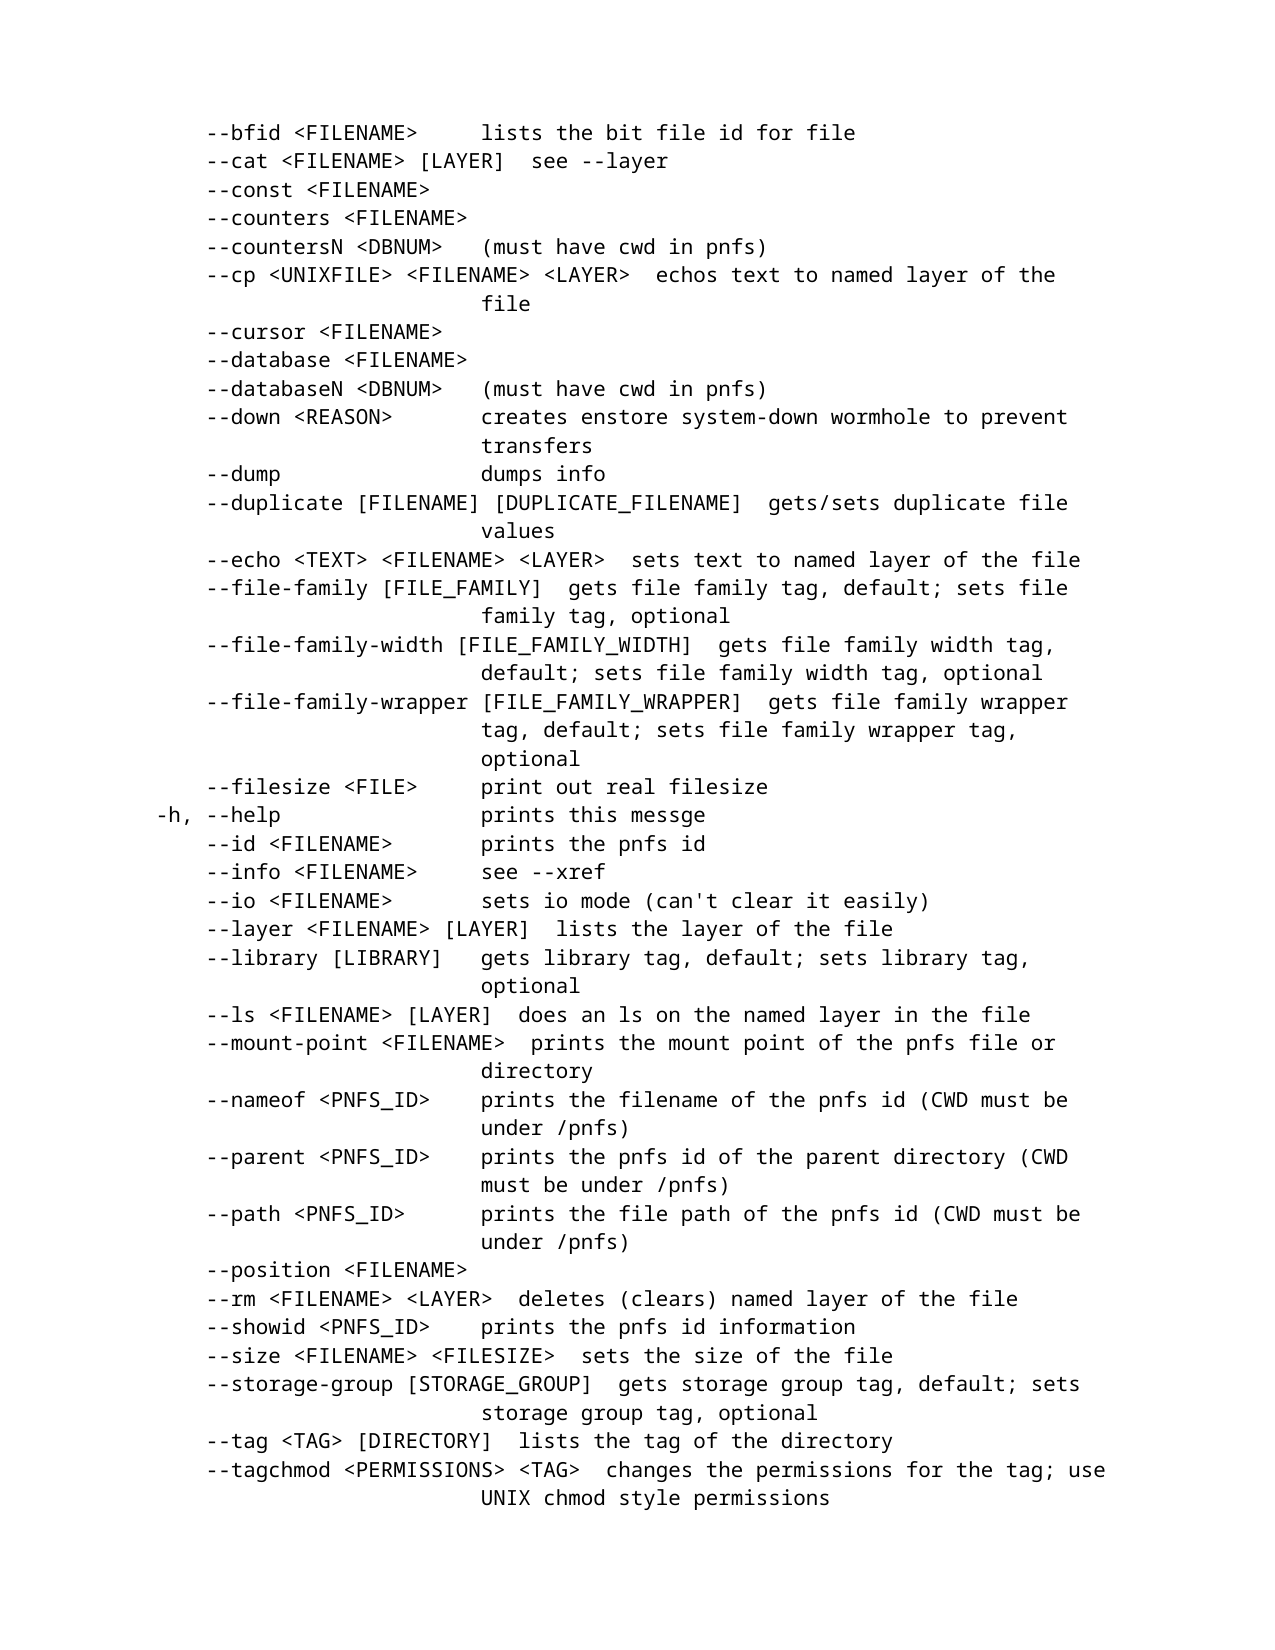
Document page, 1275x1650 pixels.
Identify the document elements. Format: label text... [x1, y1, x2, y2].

text --cursor <FILENAME> [118, 317, 1157, 346]
text --storage-group [STORAGE_GROUP] gets storage group tag, default; sets [118, 1369, 1157, 1398]
text transfers [118, 431, 1157, 459]
text --parent <PNFS_ID> prints the pnfs id of the parent directory (CWD [118, 1142, 1157, 1170]
text directory [118, 1057, 1157, 1085]
text --cp <UNIXFILE> <FILENAME> <LAYER> echos text to named layer of the [118, 260, 1157, 289]
text --cat <FILENAME> [LAYER] see --layer [118, 147, 1157, 175]
text under /pnfs) [118, 1113, 1157, 1142]
text --showid <PNFS_ID> prints the pnfs id information [118, 1312, 1157, 1341]
text optional [118, 744, 1157, 772]
text --file-family-width [FILE_FAMILY_WIDTH] gets file family width tag, [118, 630, 1157, 658]
text --info <FILENAME> see --xref [118, 857, 1157, 886]
text default; sets file family width tag, optional [118, 658, 1157, 687]
text --id <FILENAME> prints the pnfs id [118, 829, 1157, 857]
text --bfid <FILENAME> lists the bit file id for file [118, 118, 1157, 147]
text UNIX chmod style permissions [118, 1483, 1157, 1512]
text --databaseN <DBNUM> (must have cwd in pnfs) [118, 374, 1157, 402]
text --echo <TEXT> <FILENAME> <LAYER> sets text to named layer of the file [118, 545, 1157, 573]
text --filesize <FILE> print out real filesize [118, 772, 1157, 801]
text optional [118, 971, 1157, 1000]
text --mount-point <FILENAME> prints the mount point of the pnfs file or [118, 1028, 1157, 1057]
text --file-family [FILE_FAMILY] gets file family tag, default; sets file [118, 573, 1157, 602]
text --library [LIBRARY] gets library tag, default; sets library tag, [118, 943, 1157, 971]
text --path <PNFS_ID> prints the file path of the pnfs id (CWD must be [118, 1199, 1157, 1227]
text --position <FILENAME> [118, 1256, 1157, 1284]
text --dump dumps info [118, 459, 1157, 488]
text --tagchmod <PERMISSIONS> <TAG> changes the permissions for the tag; use [118, 1455, 1157, 1483]
text --size <FILENAME> <FILESIZE> sets the size of the file [118, 1341, 1157, 1369]
text under /pnfs) [118, 1227, 1157, 1256]
text values [118, 516, 1157, 545]
text storage group tag, optional [118, 1398, 1157, 1426]
text file [118, 289, 1157, 317]
text --rm <FILENAME> <LAYER> deletes (clears) named layer of the file [118, 1284, 1157, 1312]
text --down <REASON> creates enstore system-down wormhole to prevent [118, 402, 1157, 431]
text --io <FILENAME> sets io mode (can't clear it easily) [118, 886, 1157, 914]
text --duplicate [FILENAME] [DUPLICATE_FILENAME] gets/sets duplicate file [118, 488, 1157, 516]
text --nameof <PNFS_ID> prints the filename of the pnfs id (CWD must be [118, 1085, 1157, 1113]
text must be under /pnfs) [118, 1170, 1157, 1199]
text --ls <FILENAME> [LAYER] does an ls on the named layer in the file [118, 1000, 1157, 1028]
text --const <FILENAME> [118, 175, 1157, 203]
text --layer <FILENAME> [LAYER] lists the layer of the file [118, 914, 1157, 943]
text --counters <FILENAME> [118, 203, 1157, 232]
text --tag <TAG> [DIRECTORY] lists the tag of the directory [118, 1426, 1157, 1455]
text tag, default; sets file family wrapper tag, [118, 715, 1157, 744]
text --file-family-wrapper [FILE_FAMILY_WRAPPER] gets file family wrapper [118, 687, 1157, 715]
text --countersN <DBNUM> (must have cwd in pnfs) [118, 232, 1157, 260]
text -h, --help prints this messge [118, 801, 1157, 829]
text --database <FILENAME> [118, 346, 1157, 374]
text family tag, optional [118, 602, 1157, 630]
